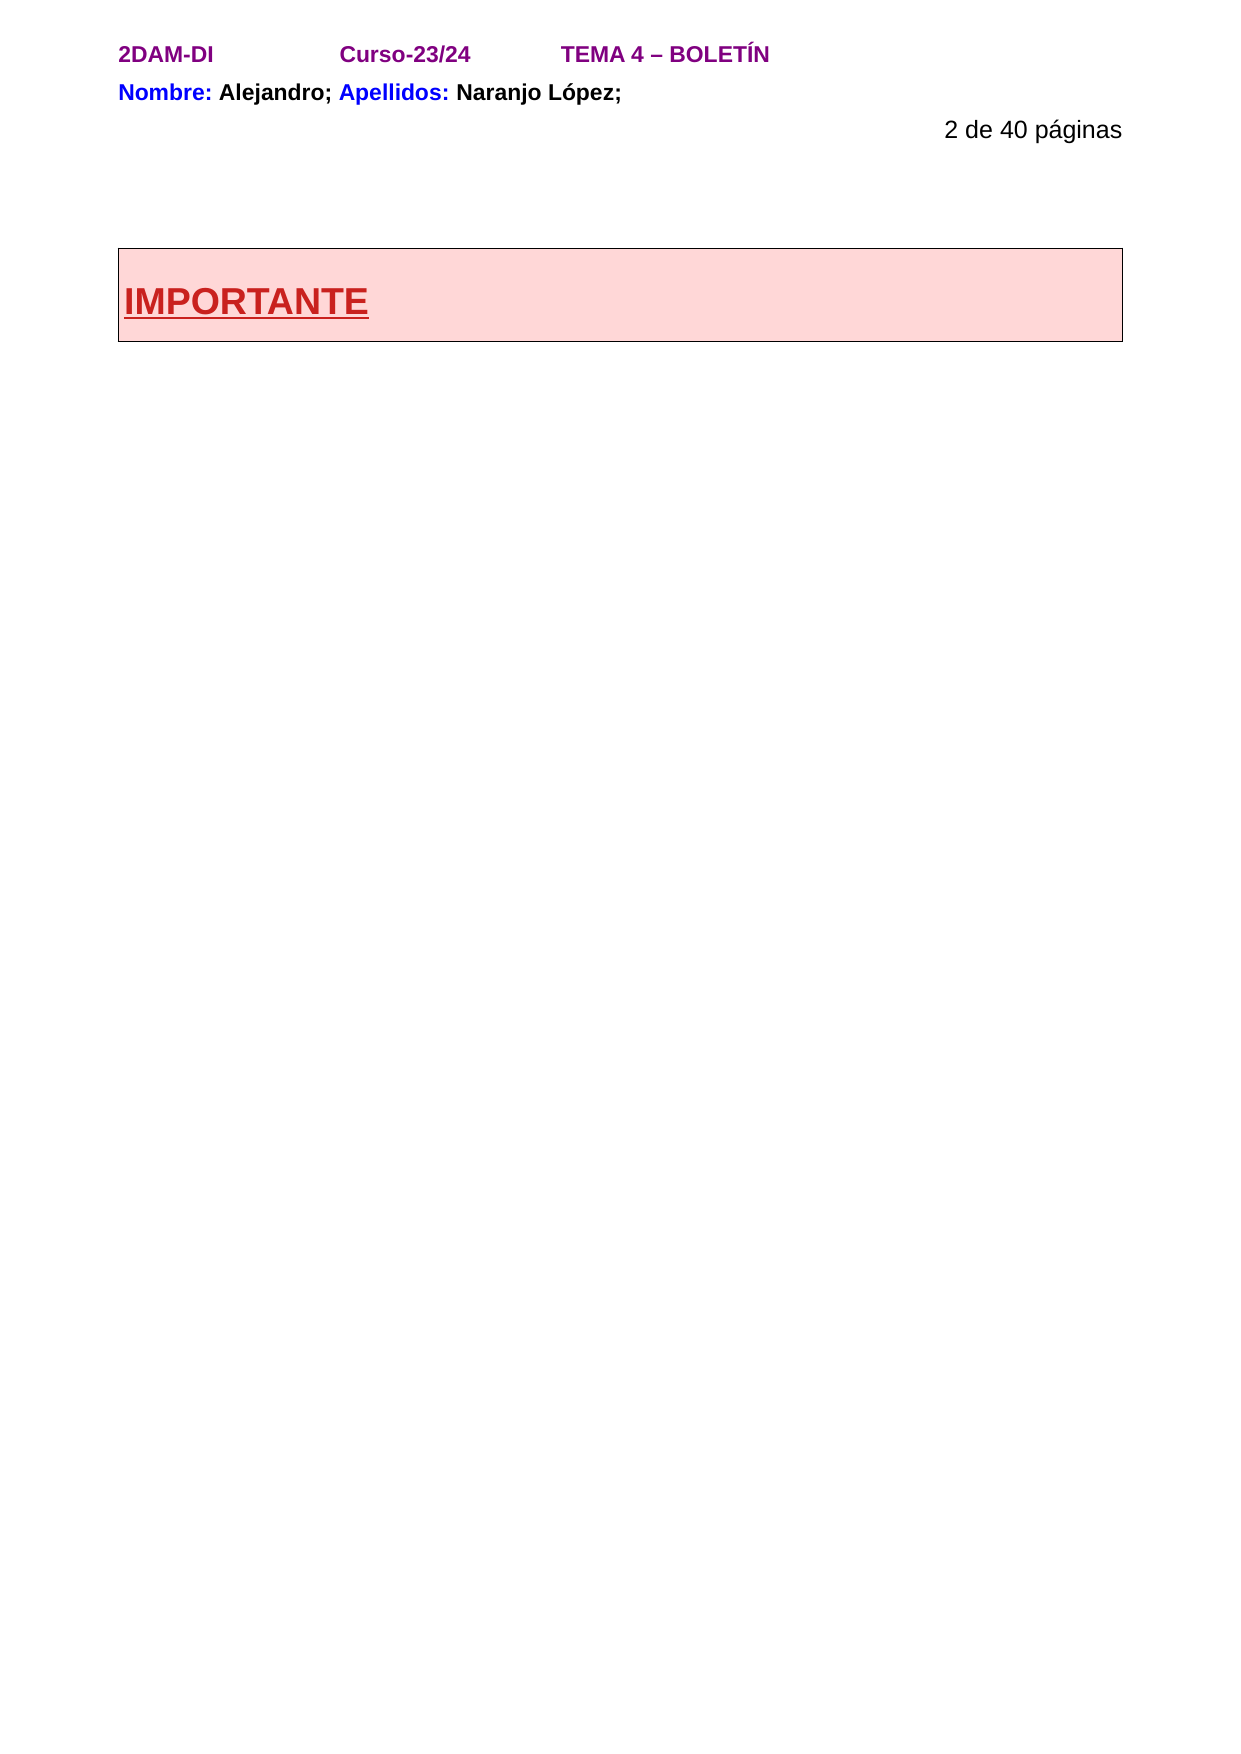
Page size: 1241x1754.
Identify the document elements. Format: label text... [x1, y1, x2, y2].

table_header IMPORTANTE [119, 249, 1122, 341]
